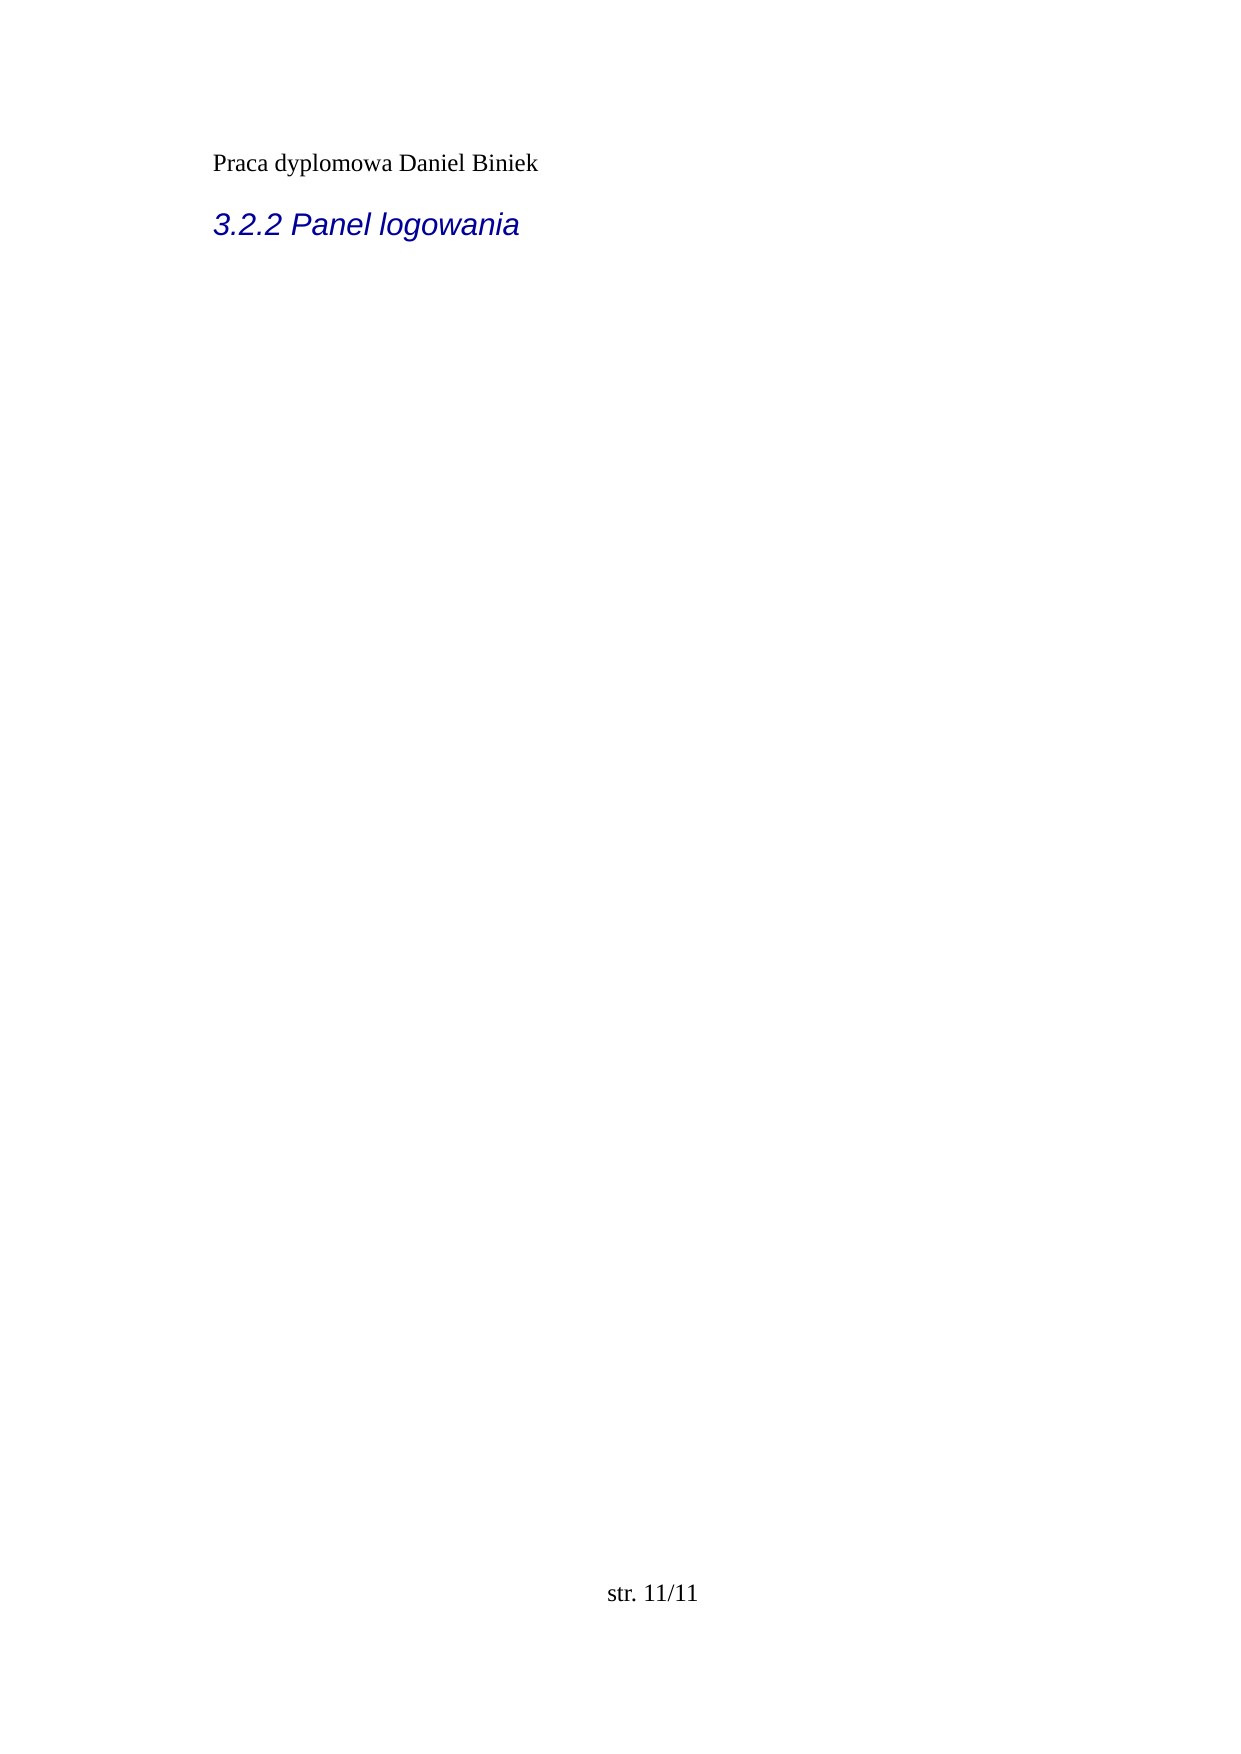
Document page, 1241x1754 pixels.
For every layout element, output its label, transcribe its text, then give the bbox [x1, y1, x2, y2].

subtitle 3.2.2 Panel logowania [213, 206, 1093, 242]
